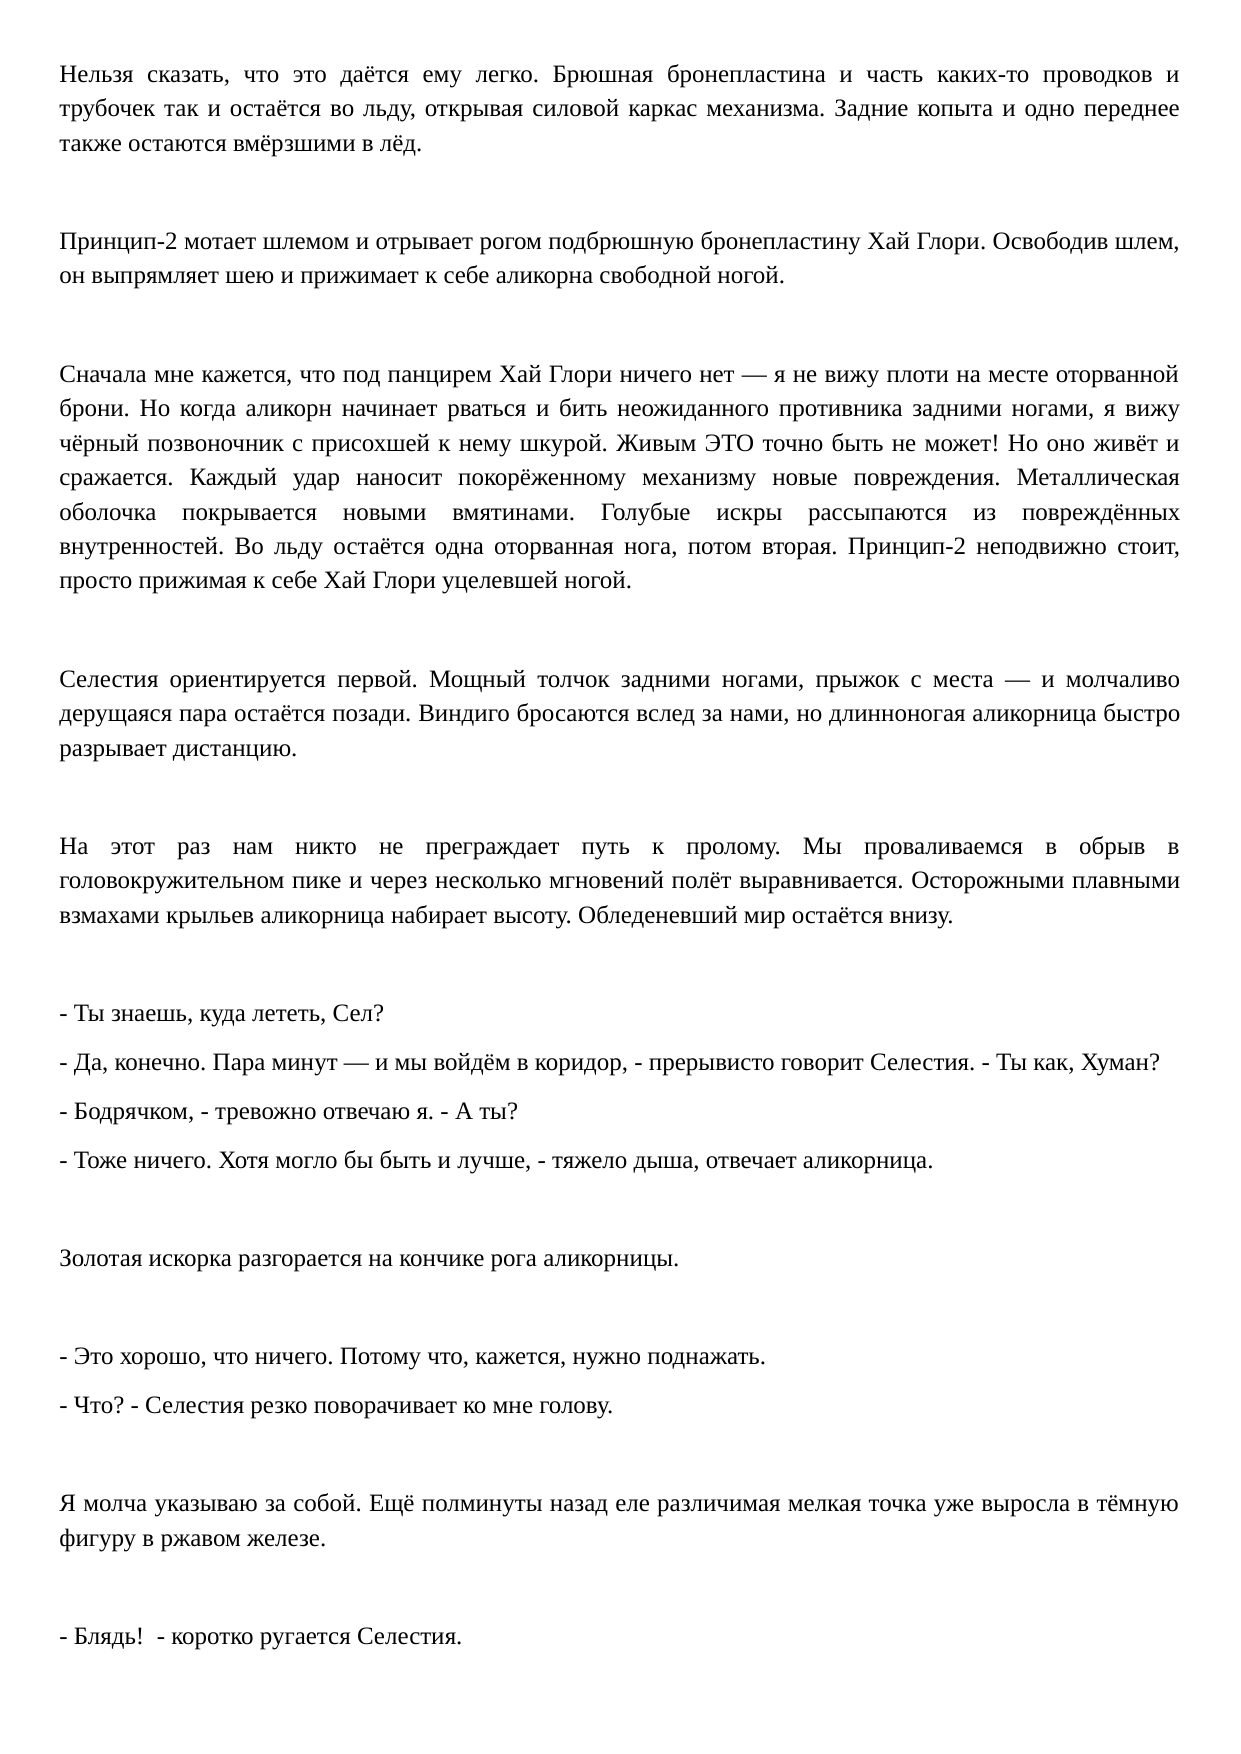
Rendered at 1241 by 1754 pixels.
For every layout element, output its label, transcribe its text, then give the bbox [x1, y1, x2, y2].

text Я молча указываю за собой. Ещё полминуты назад еле различимая мелкая точка уже выросла в тёмную фигуру в ржавом железе. [59, 1488, 1181, 1552]
text - Блядь! - коротко ругается Селестия. [59, 1621, 1181, 1650]
text - Ты знаешь, куда лететь, Сел? [59, 998, 1181, 1027]
text - Это хорошо, что ничего. Потому что, кажется, нужно поднажать. [59, 1341, 1181, 1370]
text - Что? - Селестия резко поворачивает ко мне голову. [59, 1390, 1181, 1419]
text Селестия ориентируется первой. Мощный толчок задними ногами, прыжок с места — и молчаливо дерущаяся пара остаётся позади. Виндиго бросаются вслед за нами, но длинноногая аликорница быстро разрывает дистанцию. [59, 664, 1181, 761]
text Сначала мне кажется, что под панцирем Хай Глори ничего нет — я не вижу плоти на месте оторванной брони. Но когда аликорн начинает рваться и бить неожиданного противника задними ногами, я вижу чёрный позвоночник с присохшей к нему шкурой. Живым ЭТО точно быть не может! Но оно живёт и сражается. Каждый удар наносит покорёженному механизму новые повреждения. Металлическая оболочка покрывается новыми вмятинами. Голубые искры рассыпаются из повреждённых внутренностей. Во льду остаётся одна оторванная нога, потом вторая. Принцип-2 неподвижно стоит, просто прижимая к себе Хай Глори уцелевшей ногой. [59, 359, 1181, 594]
text На этот раз нам никто не преграждает путь к пролому. Мы проваливаемся в обрыв в головокружительном пике и через несколько мгновений полёт выравнивается. Осторожными плавными взмахами крыльев аликорница набирает высоту. Обледеневший мир остаётся внизу. [59, 831, 1181, 928]
text Нельзя сказать, что это даётся ему легко. Брюшная бронепластина и часть каких-то проводков и трубочек так и остаётся во льду, открывая силовой каркас механизма. Задние копыта и одно переднее также остаются вмёрзшими в лёд. [59, 59, 1181, 157]
text Золотая искорка разгорается на кончике рога аликорницы. [59, 1243, 1181, 1272]
text Принцип-2 мотает шлемом и отрывает рогом подбрюшную бронепластину Хай Глори. Освободив шлем, он выпрямляет шею и прижимает к себе аликорна свободной ногой. [59, 226, 1181, 289]
text - Тоже ничего. Хотя могло бы быть и лучше, - тяжело дыша, отвечает аликорница. [59, 1145, 1181, 1174]
text - Да, конечно. Пара минут — и мы войдём в коридор, - прерывисто говорит Селестия. - Ты как, Хуман? [59, 1047, 1181, 1076]
text - Бодрячком, - тревожно отвечаю я. - А ты? [59, 1096, 1181, 1125]
